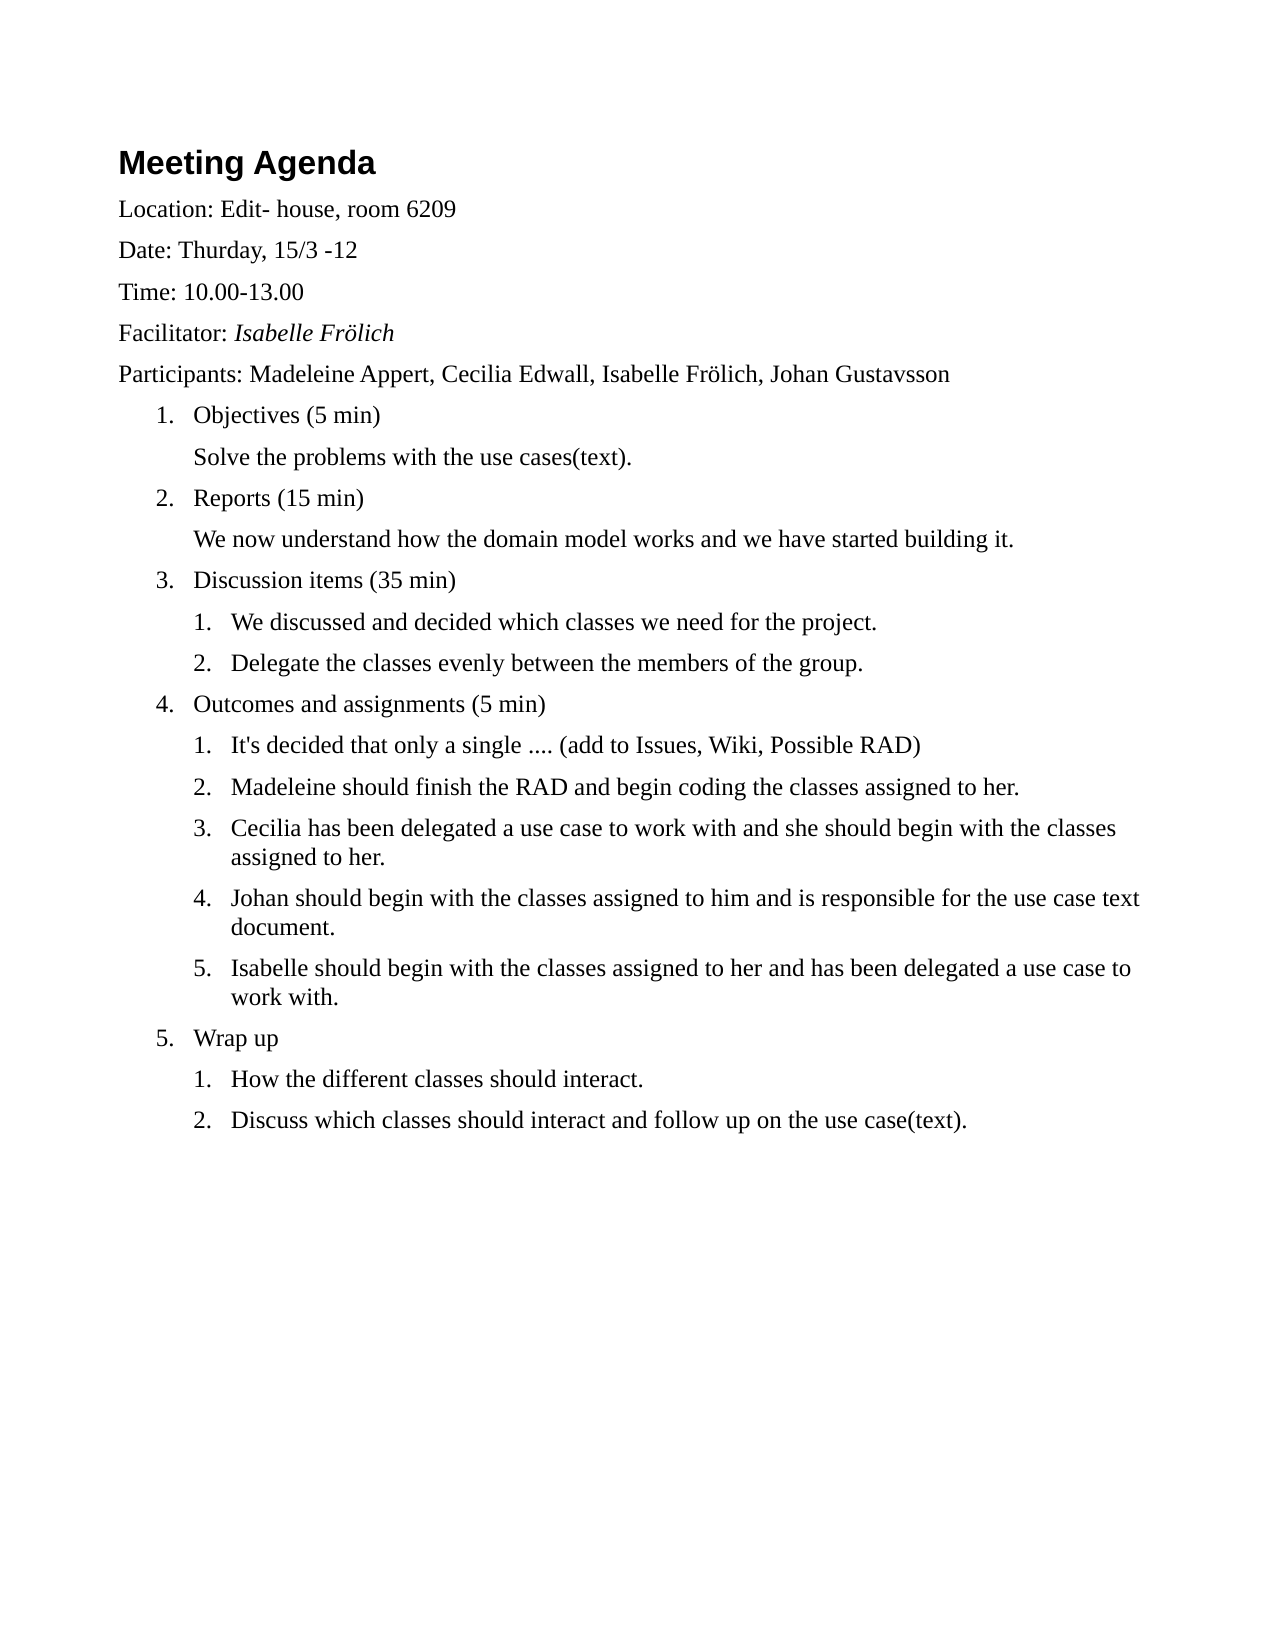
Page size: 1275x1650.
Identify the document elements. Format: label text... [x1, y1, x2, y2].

list Wrap up [156, 1023, 1157, 1052]
list Outcomes and assignments (5 min) [156, 689, 1157, 718]
text Time: 10.00-13.00 [118, 277, 1157, 306]
text Location: Edit- house, room 6209 [118, 194, 1157, 223]
text Facilitator: Isabelle Frölich [118, 318, 1157, 347]
list How the different classes should interact. [193, 1064, 1157, 1093]
list Isabelle should begin with the classes assigned to her and has been delegated a use case to work with. [193, 953, 1157, 1011]
list Johan should begin with the classes assigned to him and is responsible for the use case text document. [193, 883, 1157, 941]
list Solve the problems with the use cases(text). [156, 442, 1157, 471]
list Madeleine should finish the RAD and begin coding the classes assigned to her. [193, 772, 1157, 801]
list We now understand how the domain model works and we have started building it. [156, 524, 1157, 553]
list We discussed and decided which classes we need for the project. [193, 607, 1157, 636]
text Date: Thurday, 15/3 -12 [118, 236, 1157, 264]
list Discussion items (35 min) [156, 566, 1157, 594]
list It's decided that only a single .... (add to Issues, Wiki, Possible RAD) [193, 731, 1157, 759]
subtitle Meeting Agenda [118, 143, 1157, 182]
list Cecilia has been delegated a use case to work with and she should begin with the classes assigned to her. [193, 813, 1157, 871]
list Objectives (5 min) [156, 401, 1157, 429]
text Participants: Madeleine Appert, Cecilia Edwall, Isabelle Frölich, Johan Gustavsson [118, 359, 1157, 388]
list Discuss which classes should interact and follow up on the use case(text). [193, 1106, 1157, 1134]
list Delegate the classes evenly between the members of the group. [193, 648, 1157, 677]
list Reports (15 min) [156, 483, 1157, 512]
